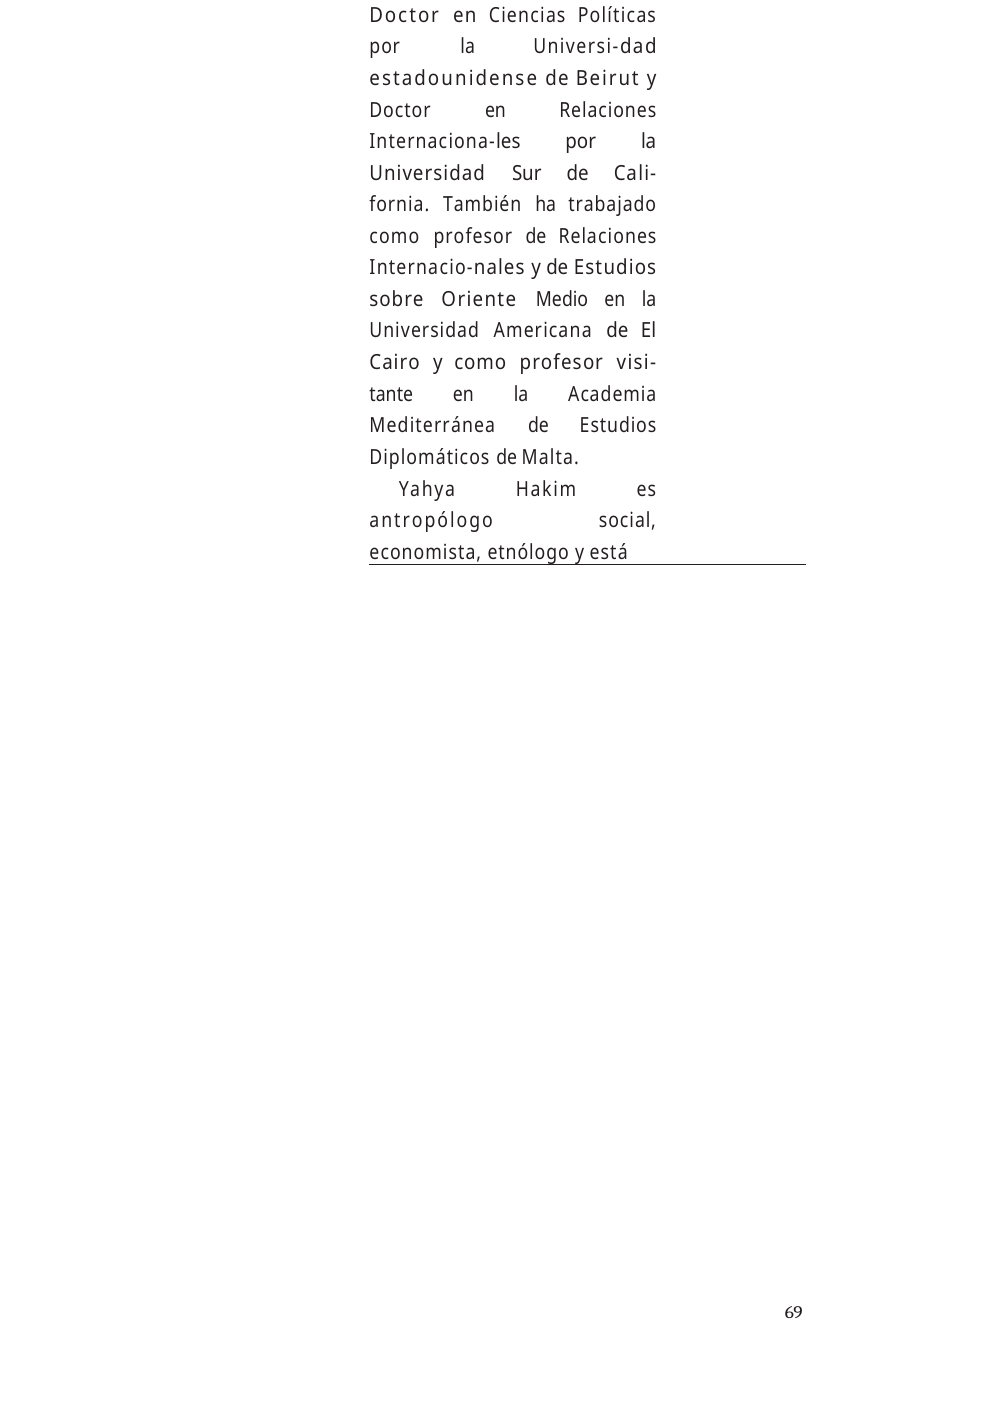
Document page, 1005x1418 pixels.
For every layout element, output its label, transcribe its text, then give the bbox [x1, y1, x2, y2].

text Doctor en Ciencias Políticas por la Universi-dad estadounidense de Beirut y Doctor en Relaciones Internaciona-les por la Universidad Sur de Cali-fornia. También ha trabajado como profesor de Relaciones Internacio-nales y de Estudios sobre Oriente Medio en la Universidad Americana de El Cairo y como profesor visi-tante en la Academia Mediterránea de Estudios Diplomáticos de Malta. [369, 0, 656, 470]
text Yahya Hakim es antropólogo social, economista, etnólogo y está [369, 474, 656, 564]
